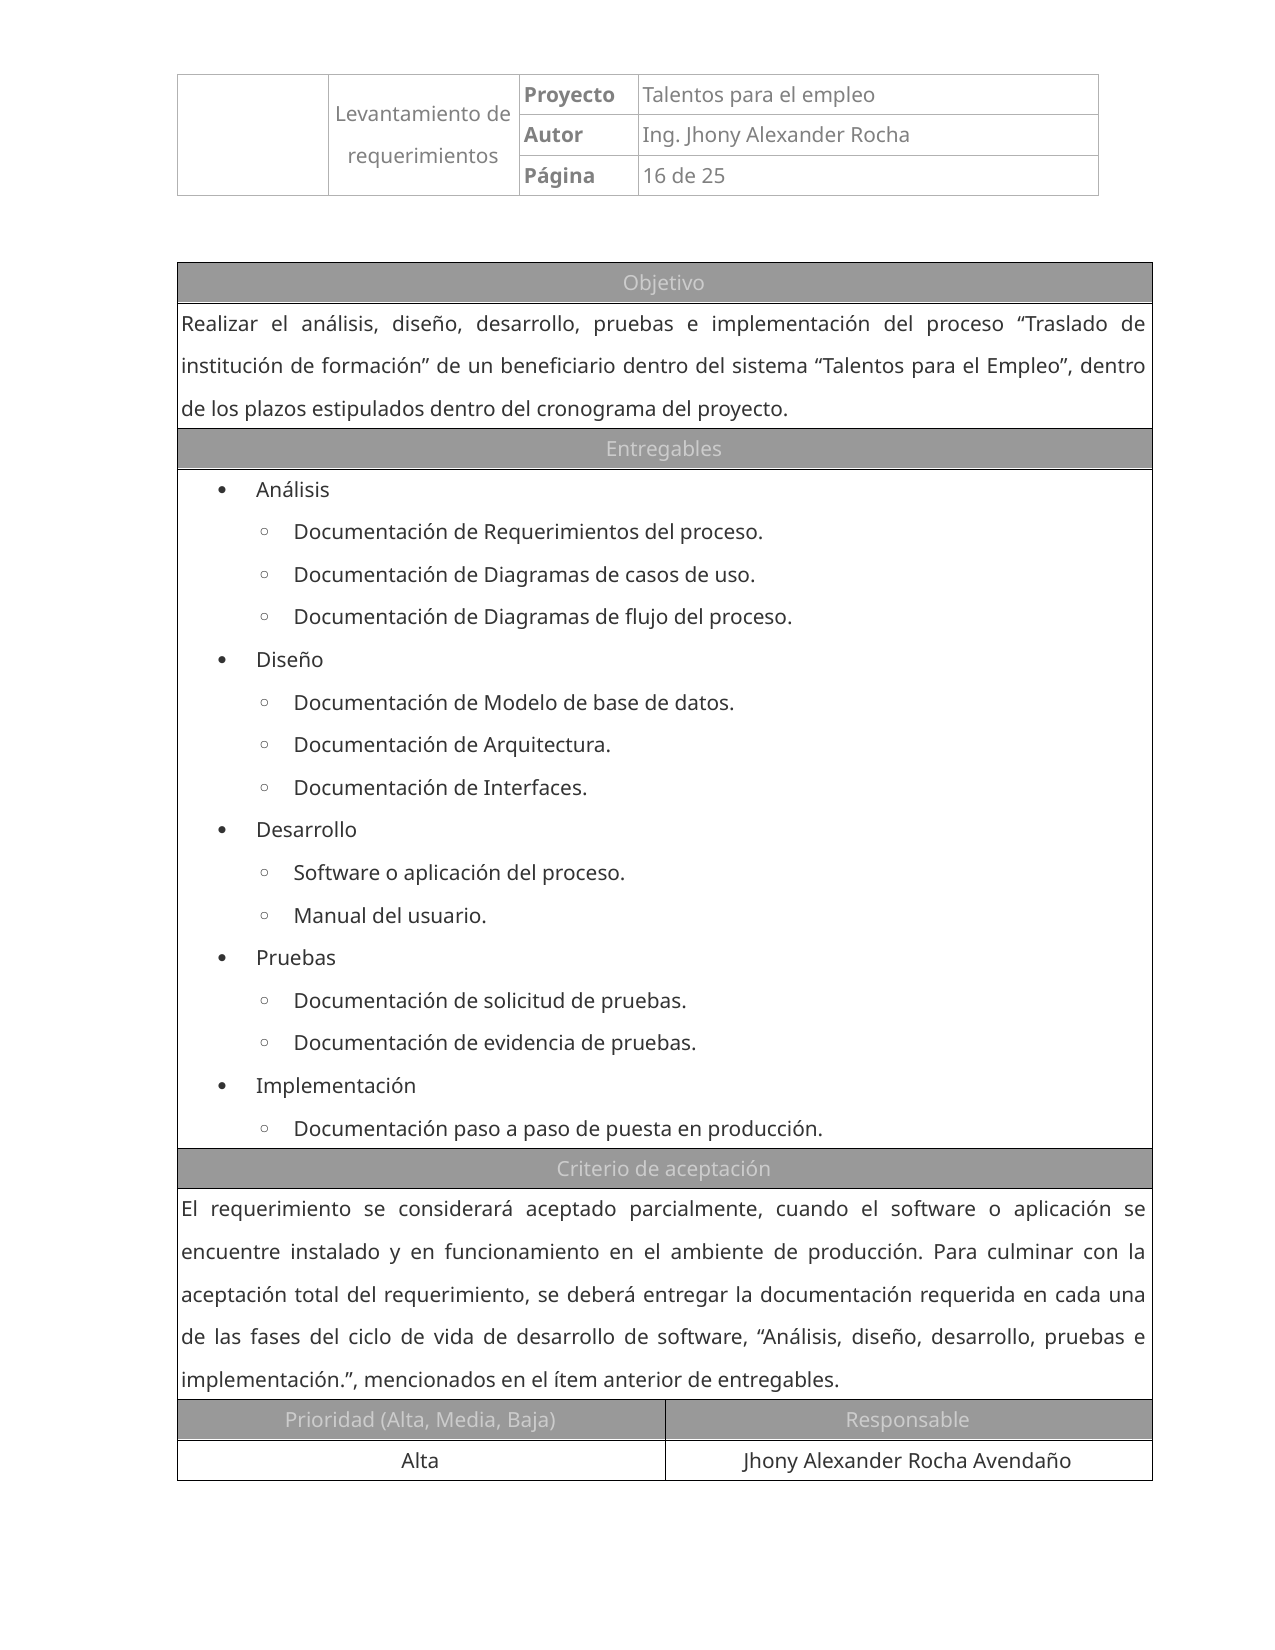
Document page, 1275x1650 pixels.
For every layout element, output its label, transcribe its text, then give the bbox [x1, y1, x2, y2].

table_cell Alta [178, 1441, 665, 1480]
table_cell Entregables [178, 429, 1152, 468]
table_cell Objetivo [178, 263, 1152, 302]
table_cell Prioridad (Alta, Media, Baja) [178, 1400, 665, 1439]
table_cell Jhony Alexander Rocha Avendaño [666, 1441, 1152, 1480]
table_cell Responsable [666, 1400, 1152, 1439]
table_cell El requerimiento se considerará aceptado parcialmente, cuando el software o aplicación se encuentre instalado y en funcionamiento en el ambiente de producción. Para culminar con la aceptación total del requerimiento, se deberá entregar la documentación requerida en cada una de las fases del ciclo de vida de desarrollo de software, “Análisis, diseño, desarrollo, pruebas e implementación.”, mencionados en el ítem anterior de entregables. [178, 1189, 1152, 1399]
table_cell Análisis Documentación de Requerimientos del proceso. Documentación de Diagramas de casos de uso. Documentación de Diagramas de flujo del proceso. Diseño Documentación de Modelo de base de datos. Documentación de Arquitectura. Documentación de Interfaces. Desarrollo Software o aplicación del proceso. Manual del usuario. Pruebas Documentación de solicitud de pruebas. Documentación de evidencia de pruebas. Implementación Documentación paso a paso de puesta en producción. [178, 470, 1152, 1148]
table_cell Realizar el análisis, diseño, desarrollo, pruebas e implementación del proceso “Traslado de institución de formación” de un beneficiario dentro del sistema “Talentos para el Empleo”, dentro de los plazos estipulados dentro del cronograma del proyecto. [178, 304, 1152, 428]
table_cell Criterio de aceptación [178, 1149, 1152, 1188]
